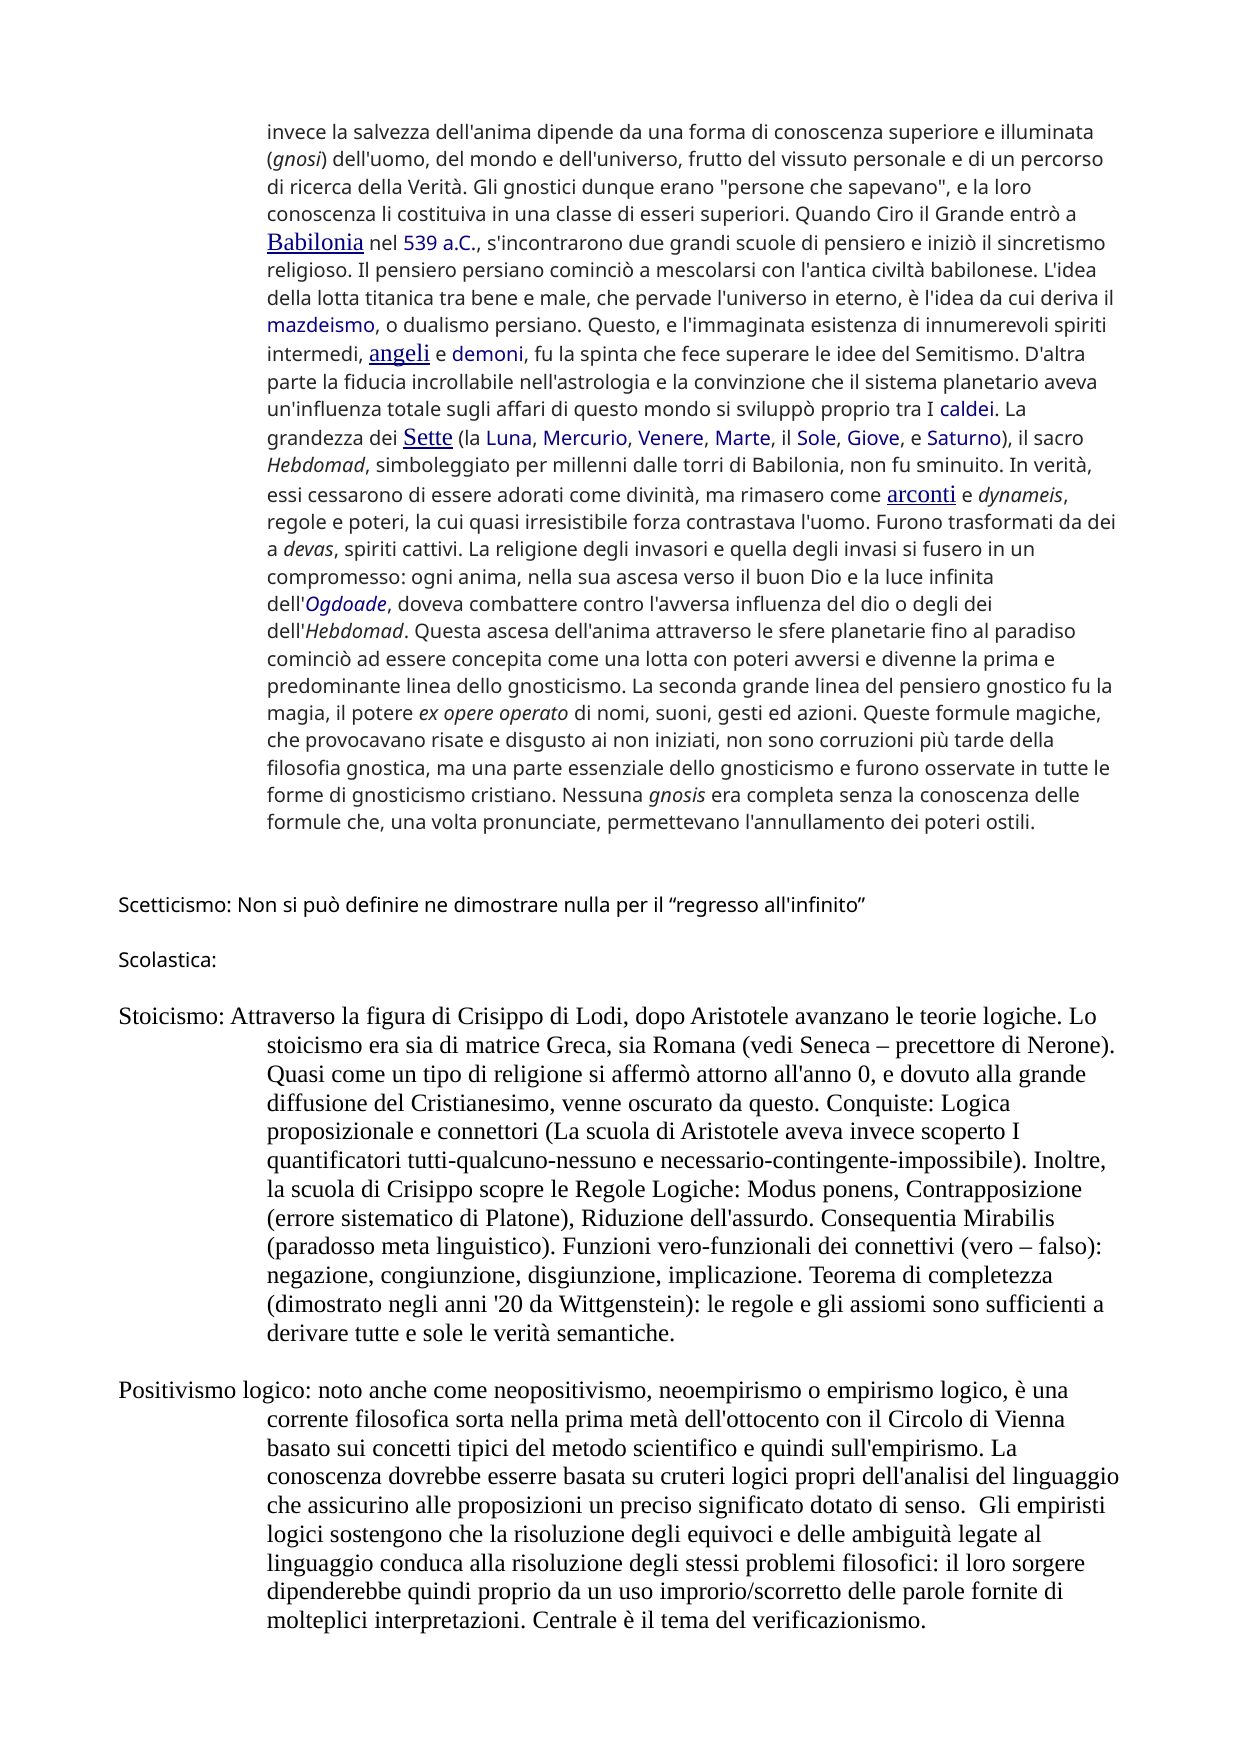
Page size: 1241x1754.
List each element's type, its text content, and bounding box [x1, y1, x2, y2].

text Scetticismo: Non si può definire ne dimostrare nulla per il “regresso all'infinito” [118, 891, 1122, 918]
text Scolastica: [118, 946, 1122, 974]
text Stoicismo: Attraverso la figura di Crisippo di Lodi, dopo Aristotele avanzano le teorie logiche. Lo stoicismo era sia di matrice Greca, sia Romana (vedi Seneca – precettore di Nerone). Quasi come un tipo di religione si affermò attorno all'anno 0, e dovuto alla grande diffusione del Cristianesimo, venne oscurato da questo. Conquiste: Logica proposizionale e connettori (La scuola di Aristotele aveva invece scoperto I quantificatori tutti-qualcuno-nessuno e necessario-contingente-impossibile). Inoltre, la scuola di Crisippo scopre le Regole Logiche: Modus ponens, Contrapposizione (errore sistematico di Platone), Riduzione dell'assurdo. Consequentia Mirabilis (paradosso meta linguistico). Funzioni vero-funzionali dei connettivi (vero – falso): negazione, congiunzione, disgiunzione, implicazione. Teorema di completezza (dimostrato negli anni '20 da Wittgenstein): le regole e gli assiomi sono sufficienti a derivare tutte e sole le verità semantiche. [118, 1001, 1122, 1346]
text invece la salvezza dell'anima dipende da una forma di conoscenza superiore e illuminata (gnosi) dell'uomo, del mondo e dell'universo, frutto del vissuto personale e di un percorso di ricerca della Verità. Gli gnostici dunque erano "persone che sapevano", e la loro conoscenza li costituiva in una classe di esseri superiori. Quando Ciro il Grande entrò a Babilonia nel 539 a.C., s'incontrarono due grandi scuole di pensiero e iniziò il sincretismo religioso. Il pensiero persiano cominciò a mescolarsi con l'antica civiltà babilonese. L'idea della lotta titanica tra bene e male, che pervade l'universo in eterno, è l'idea da cui deriva il mazdeismo, o dualismo persiano. Questo, e l'immaginata esistenza di innumerevoli spiriti intermedi, angeli e demoni, fu la spinta che fece superare le idee del Semitismo. D'altra parte la fiducia incrollabile nell'astrologia e la convinzione che il sistema planetario aveva un'influenza totale sugli affari di questo mondo si sviluppò proprio tra I caldei. La grandezza dei Sette (la Luna, Mercurio, Venere, Marte, il Sole, Giove, e Saturno), il sacro Hebdomad, simboleggiato per millenni dalle torri di Babilonia, non fu sminuito. In verità, essi cessarono di essere adorati come divinità, ma rimasero come arconti e dynameis, regole e poteri, la cui quasi irresistibile forza contrastava l'uomo. Furono trasformati da dei a devas, spiriti cattivi. La religione degli invasori e quella degli invasi si fusero in un compromesso: ogni anima, nella sua ascesa verso il buon Dio e la luce infinita dell'Ogdoade, doveva combattere contro l'avversa influenza del dio o degli dei dell'Hebdomad. Questa ascesa dell'anima attraverso le sfere planetarie fino al paradiso cominciò ad essere concepita come una lotta con poteri avversi e divenne la prima e predominante linea dello gnosticismo. La seconda grande linea del pensiero gnostico fu la magia, il potere ex opere operato di nomi, suoni, gesti ed azioni. Queste formule magiche, che provocavano risate e disgusto ai non iniziati, non sono corruzioni più tarde della filosofia gnostica, ma una parte essenziale dello gnosticismo e furono osservate in tutte le forme di gnosticismo cristiano. Nessuna gnosis era completa senza la conoscenza delle formule che, una volta pronunciate, permettevano l'annullamento dei poteri ostili. [118, 118, 1122, 836]
text Positivismo logico: noto anche come neopositivismo, neoempirismo o empirismo logico, è una corrente filosofica sorta nella prima metà dell'ottocento con il Circolo di Vienna basato sui concetti tipici del metodo scientifico e quindi sull'empirismo. La conoscenza dovrebbe esserre basata su cruteri logici propri dell'analisi del linguaggio che assicurino alle proposizioni un preciso significato dotato di senso. Gli empiristi logici sostengono che la risoluzione degli equivoci e delle ambiguità legate al linguaggio conduca alla risoluzione degli stessi problemi filosofici: il loro sorgere dipenderebbe quindi proprio da un uso improrio/scorretto delle parole fornite di molteplici interpretazioni. Centrale è il tema del verificazionismo. [118, 1375, 1122, 1634]
